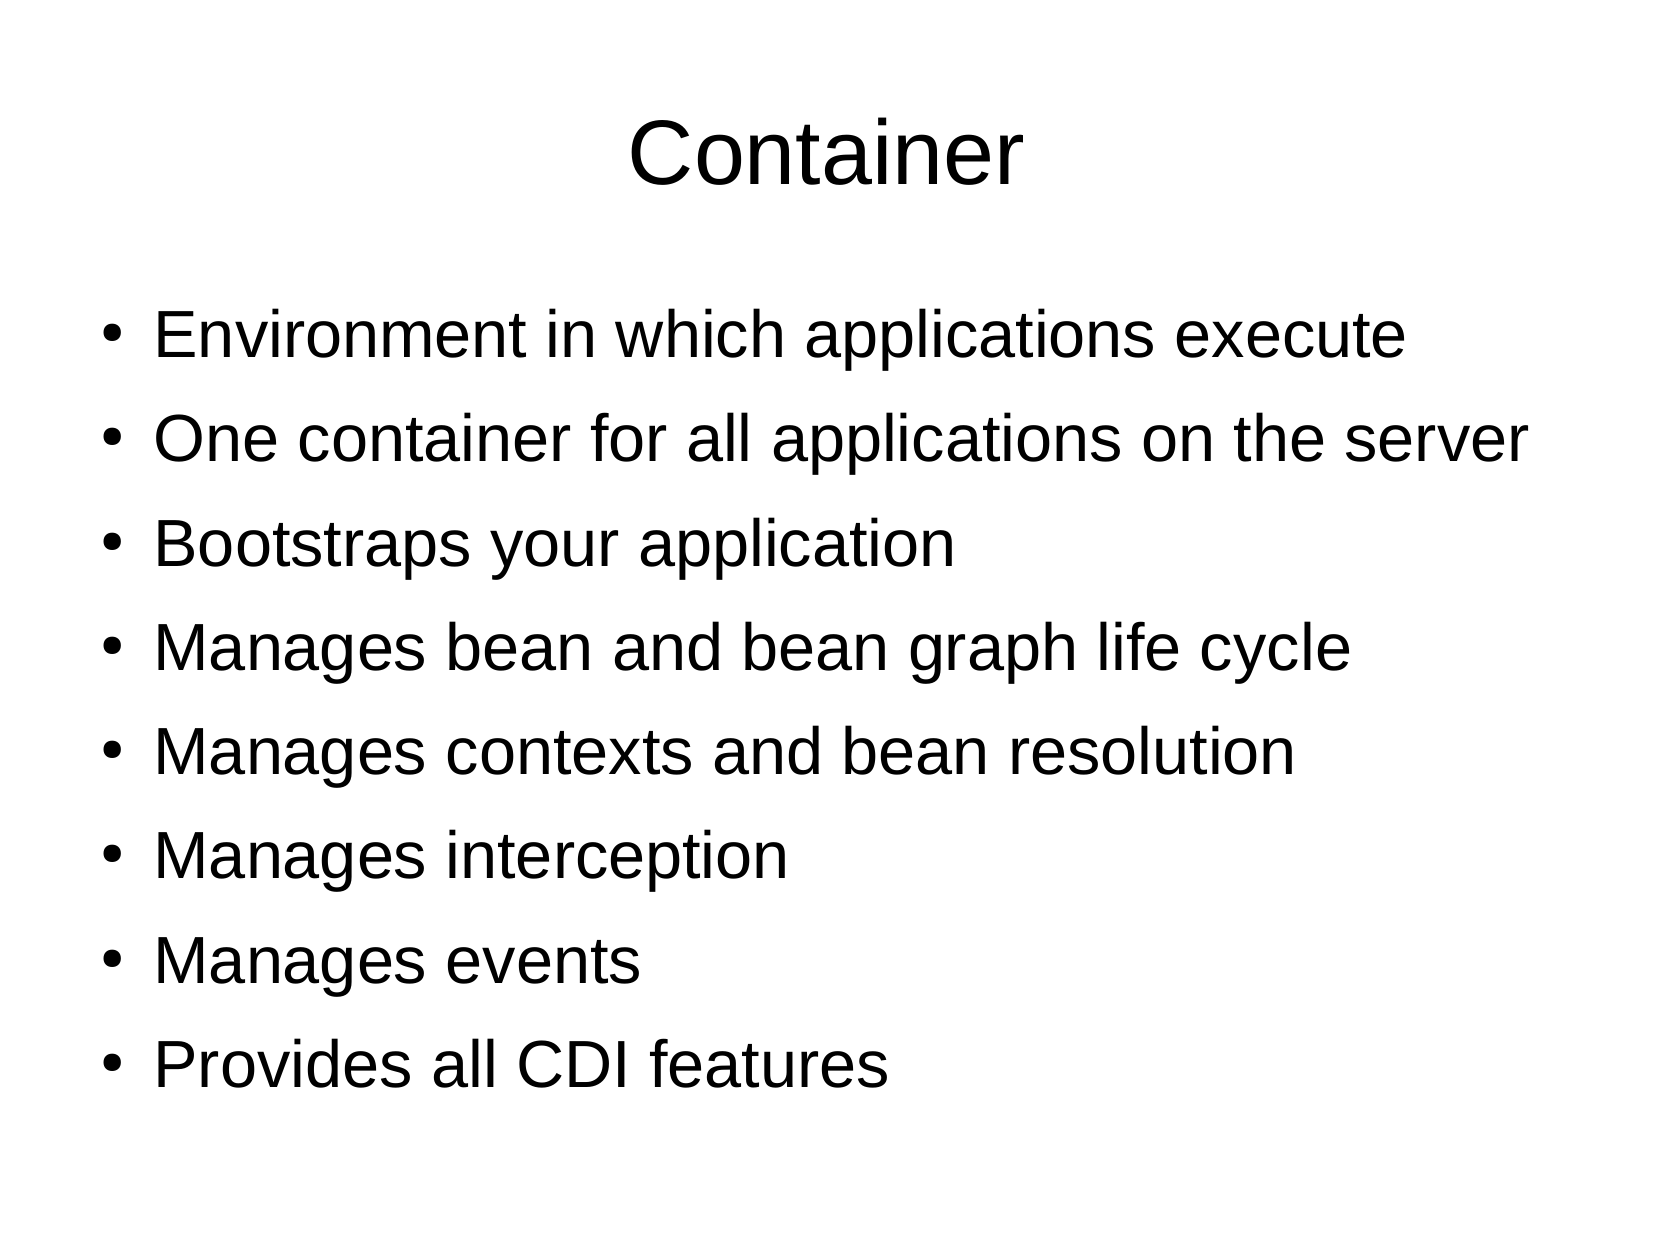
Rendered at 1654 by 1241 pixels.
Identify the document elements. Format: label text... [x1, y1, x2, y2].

title Container [82, 49, 1571, 257]
list Environment in which applications execute One container for all applications on the server Bootstraps your application Manages bean and bean graph life cycle Manages contexts and bean resolution Manages interception Manages events Provides all CDI features [82, 290, 1571, 1109]
